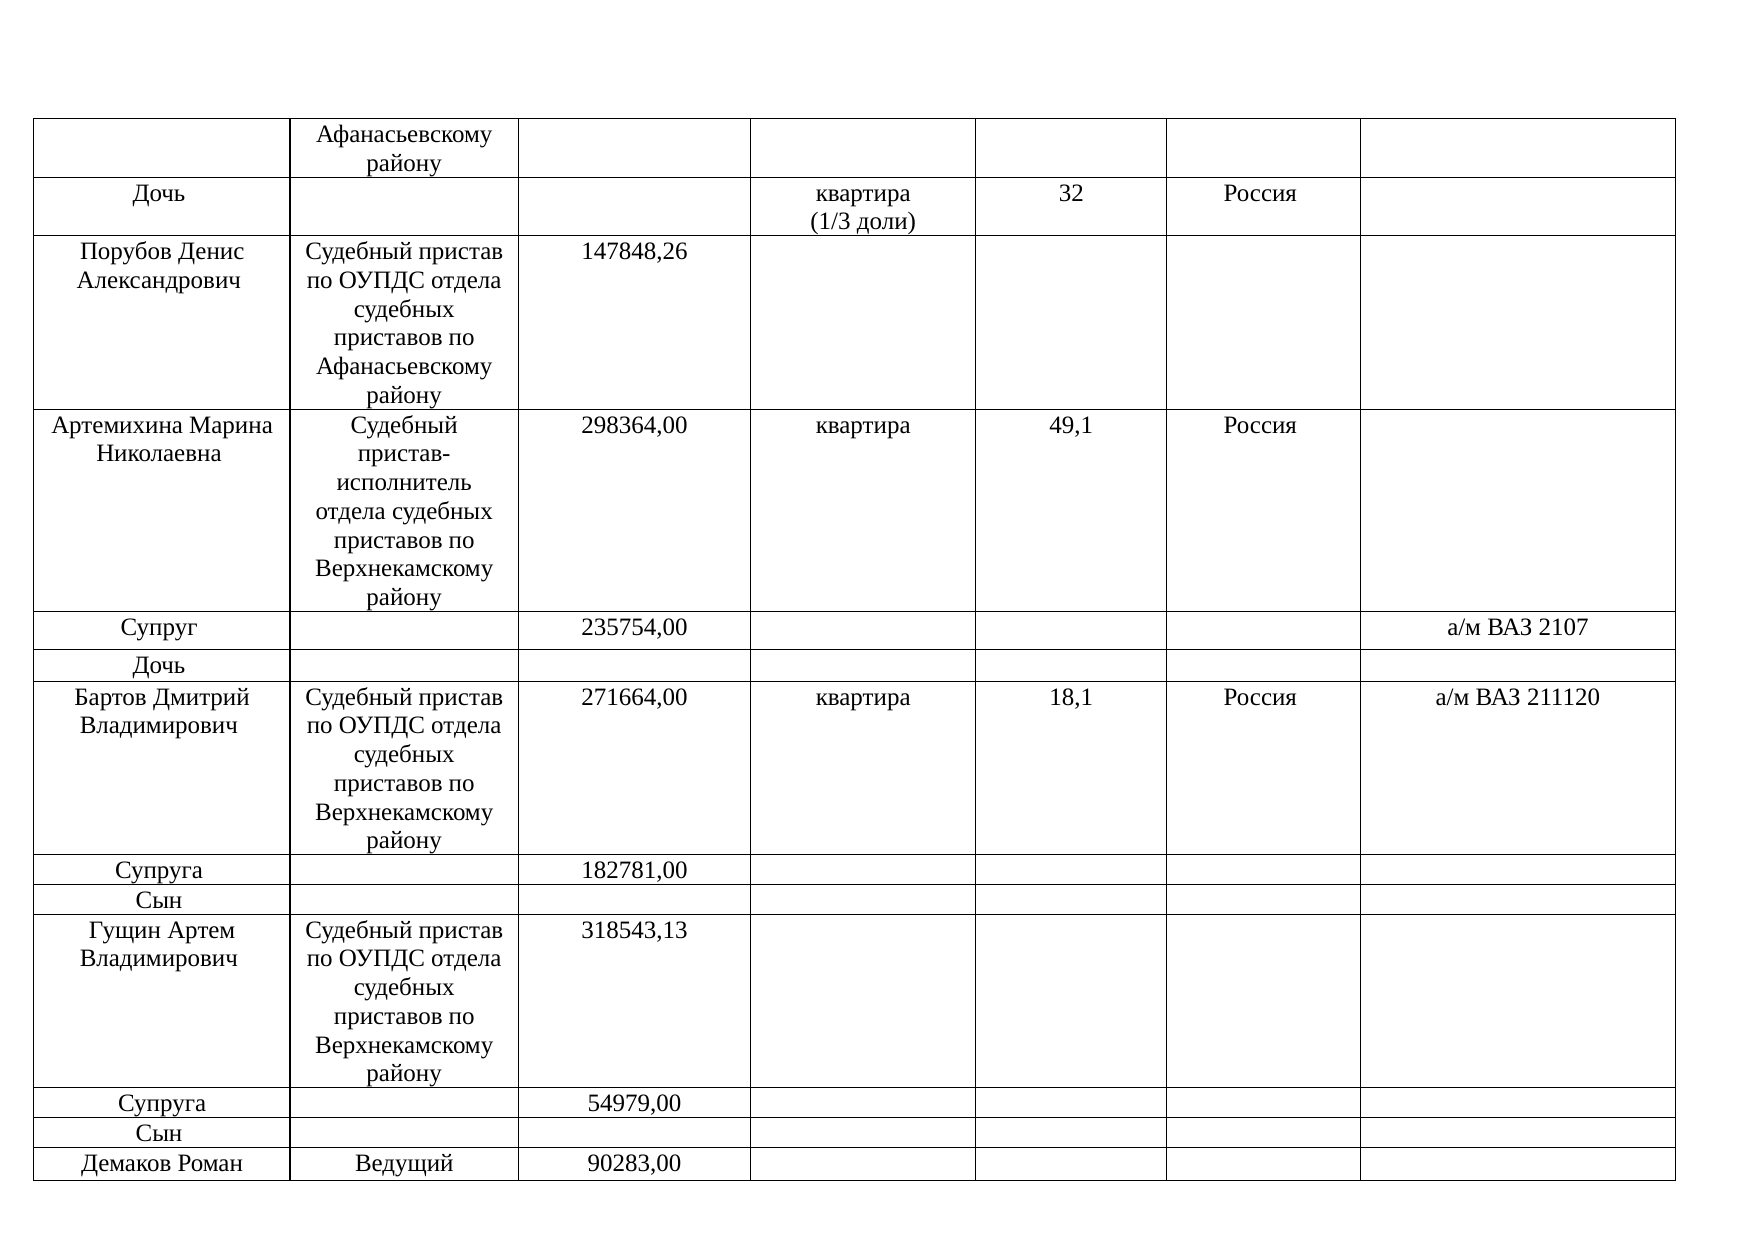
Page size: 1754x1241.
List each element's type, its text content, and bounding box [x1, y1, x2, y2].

table_cell [751, 612, 975, 649]
table_cell [1680, 177, 1686, 235]
table_cell [976, 855, 1166, 884]
table_cell [291, 885, 518, 914]
table_cell [1680, 681, 1686, 854]
table_cell [1361, 885, 1675, 914]
table_cell [1676, 409, 1680, 611]
table_cell [291, 1118, 518, 1147]
table_cell Артемихина Марина Николаевна [34, 410, 289, 611]
table_cell [1361, 650, 1675, 681]
table_cell [1676, 1087, 1680, 1117]
table_cell Россия [1167, 178, 1360, 235]
table_cell [1167, 1088, 1360, 1117]
table_cell [976, 612, 1166, 649]
table_cell Россия [1167, 682, 1360, 854]
table_cell [976, 650, 1166, 681]
table_cell [1361, 1118, 1675, 1147]
table_cell [1676, 1147, 1680, 1180]
table_cell Россия [1167, 410, 1360, 611]
table_cell [29, 409, 33, 611]
table_cell [519, 119, 750, 177]
table_cell 318543,13 [519, 915, 750, 1087]
table_cell [751, 1118, 975, 1147]
table_cell [976, 1088, 1166, 1117]
table_cell [751, 650, 975, 681]
table_cell [1361, 915, 1675, 1087]
table_cell Судебный пристав по ОУПДС отдела судебных приставов по Верхнекамскому району [291, 682, 518, 854]
table_cell [751, 885, 975, 914]
table_cell [29, 884, 33, 914]
table_cell [1676, 914, 1680, 1087]
table_cell [1680, 884, 1686, 914]
table_cell 182781,00 [519, 855, 750, 884]
table_cell Дочь [34, 650, 289, 681]
table_cell квартира [751, 410, 975, 611]
table_cell [976, 885, 1166, 914]
table_cell [519, 650, 750, 681]
table_cell [1680, 409, 1686, 611]
table_cell [1676, 1117, 1680, 1147]
table_cell [1361, 178, 1675, 235]
table_cell Супруга [34, 1088, 289, 1117]
table_cell [1680, 1147, 1686, 1180]
table_cell Демаков Роман [34, 1148, 289, 1180]
table_cell [1676, 235, 1680, 409]
table_cell [1361, 410, 1675, 611]
table_cell 298364,00 [519, 410, 750, 611]
table_cell [291, 178, 518, 235]
table_cell [976, 1118, 1166, 1147]
table_cell [1361, 1148, 1675, 1180]
table_cell [291, 855, 518, 884]
table_cell [29, 914, 33, 1087]
table_cell [29, 118, 33, 177]
table_cell [1676, 681, 1680, 854]
table_cell [1167, 236, 1360, 409]
table_cell [751, 915, 975, 1087]
table_cell [1361, 119, 1675, 177]
table_cell [751, 236, 975, 409]
table_cell Сын [34, 885, 289, 914]
table_cell а/м ВАЗ 211120 [1361, 682, 1675, 854]
table_cell [1680, 914, 1686, 1087]
table_cell [519, 885, 750, 914]
table_cell квартира (1/3 доли) [751, 178, 975, 235]
table_cell Супруга [34, 855, 289, 884]
table_cell [1680, 1117, 1686, 1147]
table_cell [519, 178, 750, 235]
table_cell [1167, 855, 1360, 884]
table_cell [1680, 854, 1686, 884]
table_cell [29, 854, 33, 884]
table_cell [1361, 236, 1675, 409]
table_cell Бартов Дмитрий Владимирович [34, 682, 289, 854]
table_cell [1676, 118, 1680, 177]
table_cell [29, 177, 33, 235]
table_cell [291, 650, 518, 681]
table_cell Ведущий [291, 1148, 518, 1180]
table_cell [29, 235, 33, 409]
table_cell Дочь [34, 178, 289, 235]
table_cell Сын [34, 1118, 289, 1147]
table_cell Судебный пристав по ОУПДС отдела судебных приставов по Афанасьевскому району [291, 236, 518, 409]
table_cell [751, 119, 975, 177]
table_cell [34, 119, 289, 177]
table_cell Судебный пристав-исполнитель отдела судебных приставов по Верхнекамскому району [291, 410, 518, 611]
table_cell [1676, 854, 1680, 884]
table_cell Супруг [34, 612, 289, 649]
table_cell [29, 1087, 33, 1117]
table_cell [1167, 1118, 1360, 1147]
table_cell Порубов Денис Александрович [34, 236, 289, 409]
table_cell 271664,00 [519, 682, 750, 854]
table_cell [1361, 1088, 1675, 1117]
table_cell 147848,26 [519, 236, 750, 409]
table_cell [1361, 855, 1675, 884]
table_cell [1680, 1087, 1686, 1117]
table_cell квартира [751, 682, 975, 854]
table_cell [976, 1148, 1166, 1180]
table_cell [29, 1117, 33, 1147]
table_cell [29, 611, 33, 649]
table_cell [976, 236, 1166, 409]
table_cell [1676, 611, 1680, 649]
table_cell [1676, 177, 1680, 235]
table_cell [1167, 612, 1360, 649]
table_cell [976, 119, 1166, 177]
table_cell [29, 681, 33, 854]
table_cell [1167, 650, 1360, 681]
table_cell [1680, 649, 1686, 681]
table_cell [751, 1148, 975, 1180]
table_cell 49,1 [976, 410, 1166, 611]
table_cell [291, 612, 518, 649]
table_cell [1167, 885, 1360, 914]
table_cell Гущин Артем Владимирович [34, 915, 289, 1087]
table_cell Судебный пристав по ОУПДС отдела судебных приставов по Верхнекамскому району [291, 915, 518, 1087]
table_cell [29, 649, 33, 681]
table_cell 90283,00 [519, 1148, 750, 1180]
table_cell [1167, 915, 1360, 1087]
table_cell [1167, 1148, 1360, 1180]
table_cell 32 [976, 178, 1166, 235]
table_cell 18,1 [976, 682, 1166, 854]
table_cell [1680, 611, 1686, 649]
table_cell 54979,00 [519, 1088, 750, 1117]
table_cell Афанасьевскому району [291, 119, 518, 177]
table_cell 235754,00 [519, 612, 750, 649]
table_cell а/м ВАЗ 2107 [1361, 612, 1675, 649]
table_cell [1167, 119, 1360, 177]
table_cell [976, 915, 1166, 1087]
table_cell [29, 1147, 33, 1180]
table_cell [519, 1118, 750, 1147]
table_cell [1680, 118, 1686, 177]
table_cell [751, 855, 975, 884]
table_cell [1676, 884, 1680, 914]
table_cell [1676, 649, 1680, 681]
table_cell [1680, 235, 1686, 409]
table_cell [751, 1088, 975, 1117]
table_cell [291, 1088, 518, 1117]
